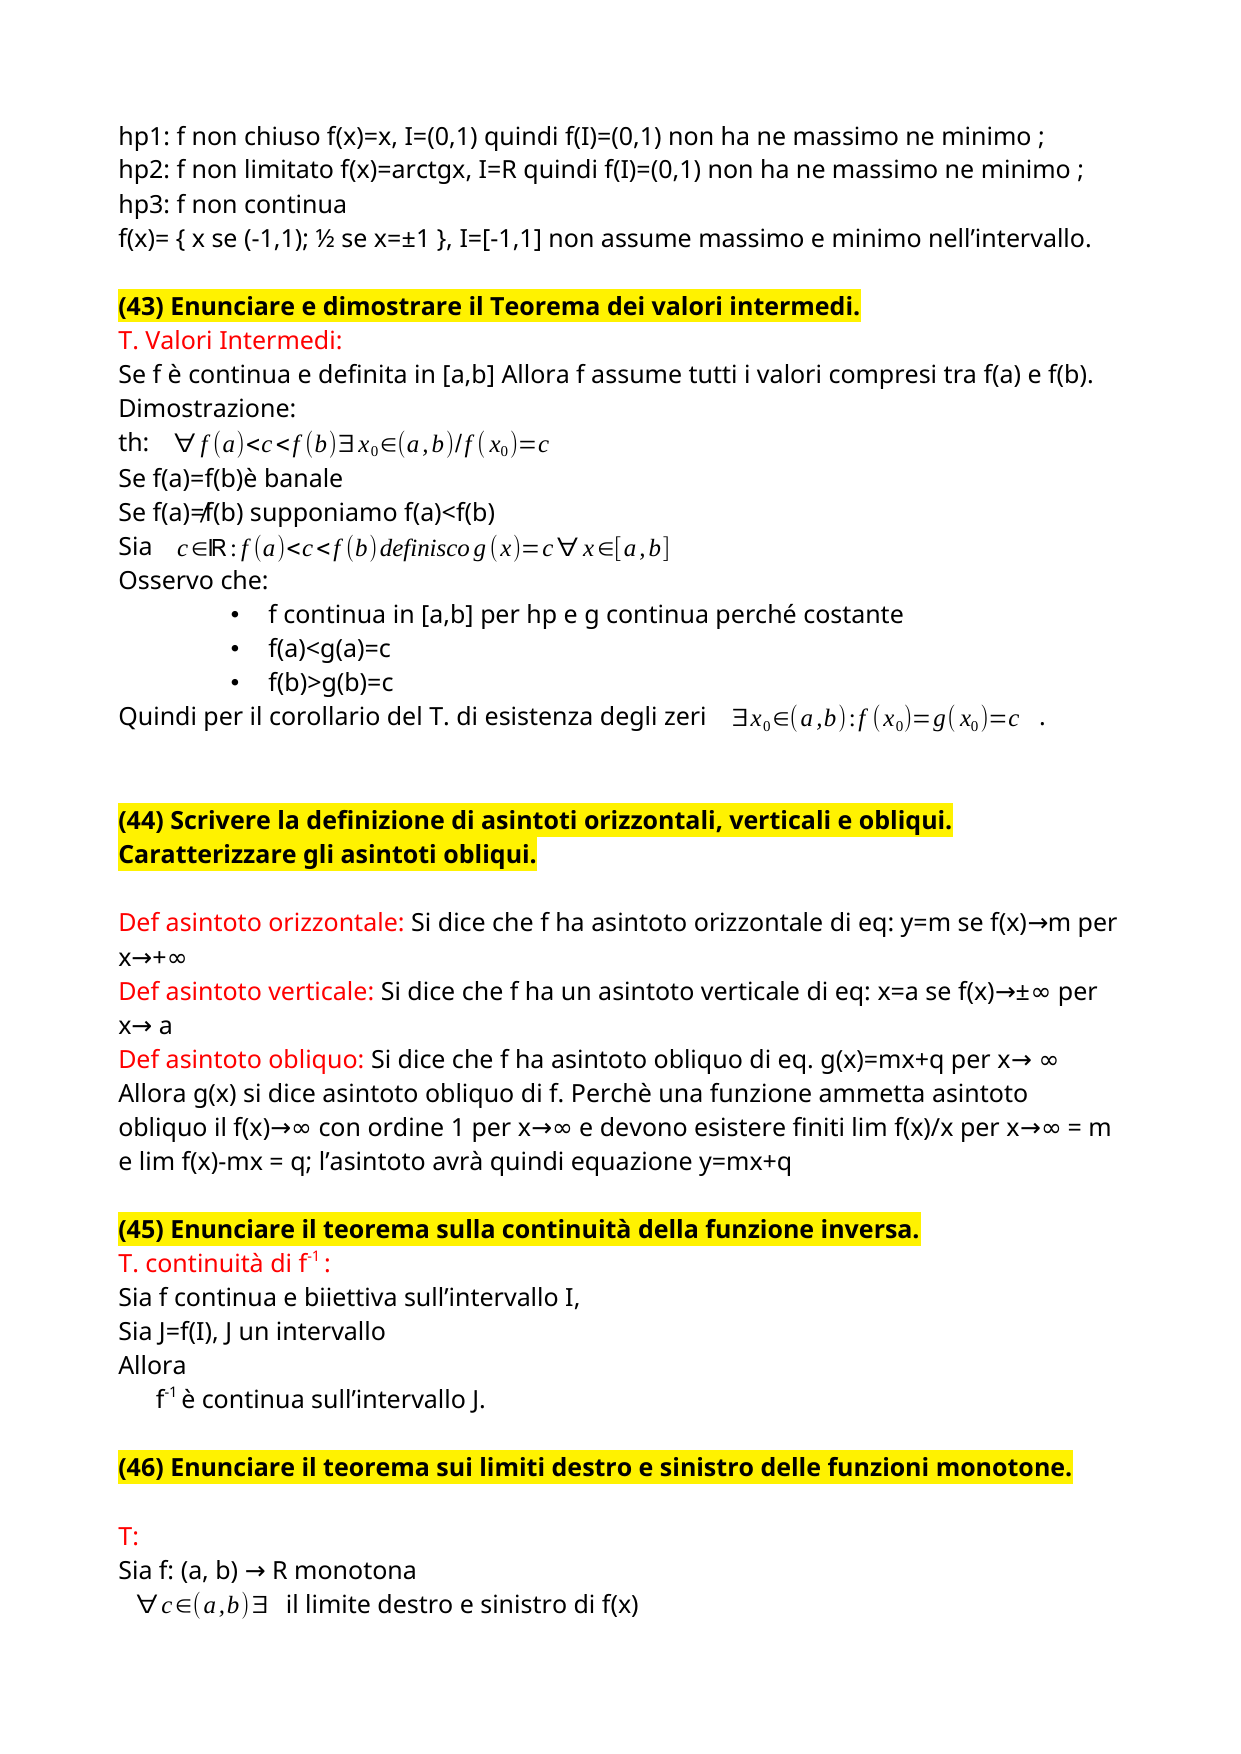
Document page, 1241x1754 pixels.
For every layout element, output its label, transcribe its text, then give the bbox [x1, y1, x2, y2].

text hp2: f non limitato f(x)=arctgx, I=R quindi f(I)=(0,1) non ha ne massimo ne minimo ; [118, 152, 1122, 186]
text Sia f: (a, b) → R monotona [118, 1552, 1122, 1586]
text T. continuità di f-1 : [118, 1246, 1122, 1280]
text hp1: f non chiuso f(x)=x, I=(0,1) quindi f(I)=(0,1) non ha ne massimo ne minimo ; [118, 118, 1122, 152]
list f(a)<g(a)=c [231, 631, 1122, 665]
text T: [118, 1518, 1122, 1552]
text Dimostrazione: [118, 391, 1122, 425]
text Sia f continua e biiettiva sull’intervallo I, [118, 1280, 1122, 1314]
text Se f(a)≠f(b) supponiamo f(a)<f(b) [118, 494, 1122, 529]
list f continua in [a,b] per hp e g continua perché costante [231, 597, 1122, 631]
text Quindi per il corollario del T. di esistenza degli zeri . [118, 699, 1122, 735]
text th: [118, 425, 1122, 461]
text f(x)= { x se (-1,1); ½ se x=±1 }, I=[-1,1] non assume massimo e minimo nell’intervallo. [118, 220, 1122, 254]
text Sia J=f(I), J un intervallo [118, 1314, 1122, 1348]
list f(b)>g(b)=c [231, 665, 1122, 699]
text Def asintoto obliquo: Si dice che f ha asintoto obliquo di eq. g(x)=mx+q per x→ ∞ Allora g(x) si dice asintoto obliquo di f. Perchè una funzione ammetta asintoto obliquo il f(x)→∞ con ordine 1 per x→∞ e devono esistere finiti lim f(x)/x per x→∞ = m e lim f(x)-mx = q; l’asintoto avrà quindi equazione y=mx+q [118, 1041, 1122, 1178]
text il limite destro e sinistro di f(x) [118, 1586, 1122, 1620]
text Osservo che: [118, 563, 1122, 597]
text Se f è continua e definita in [a,b] Allora f assume tutti i valori compresi tra f(a) e f(b). [118, 357, 1122, 391]
text hp3: f non continua [118, 186, 1122, 220]
text (44) Scrivere la definizione di asintoti orizzontali, verticali e obliqui. Caratterizzare gli asintoti obliqui. [118, 803, 1122, 871]
text Allora [118, 1348, 1122, 1382]
text f-1 è continua sull’intervallo J. [118, 1382, 1122, 1416]
text Def asintoto verticale: Si dice che f ha un asintoto verticale di eq: x=a se f(x)→±∞ per x→ a [118, 973, 1122, 1041]
text (45) Enunciare il teorema sulla continuità della funzione inversa. [118, 1212, 1122, 1246]
text (43) Enunciare e dimostrare il Teorema dei valori intermedi. [118, 288, 1122, 322]
text T. Valori Intermedi: [118, 322, 1122, 357]
text Def asintoto orizzontale: Si dice che f ha asintoto orizzontale di eq: y=m se f(x)→m per x→+∞ [118, 905, 1122, 973]
text Se f(a)=f(b)è banale [118, 461, 1122, 494]
text (46) Enunciare il teorema sui limiti destro e sinistro delle funzioni monotone. [118, 1450, 1122, 1484]
text Sia [118, 529, 1122, 563]
